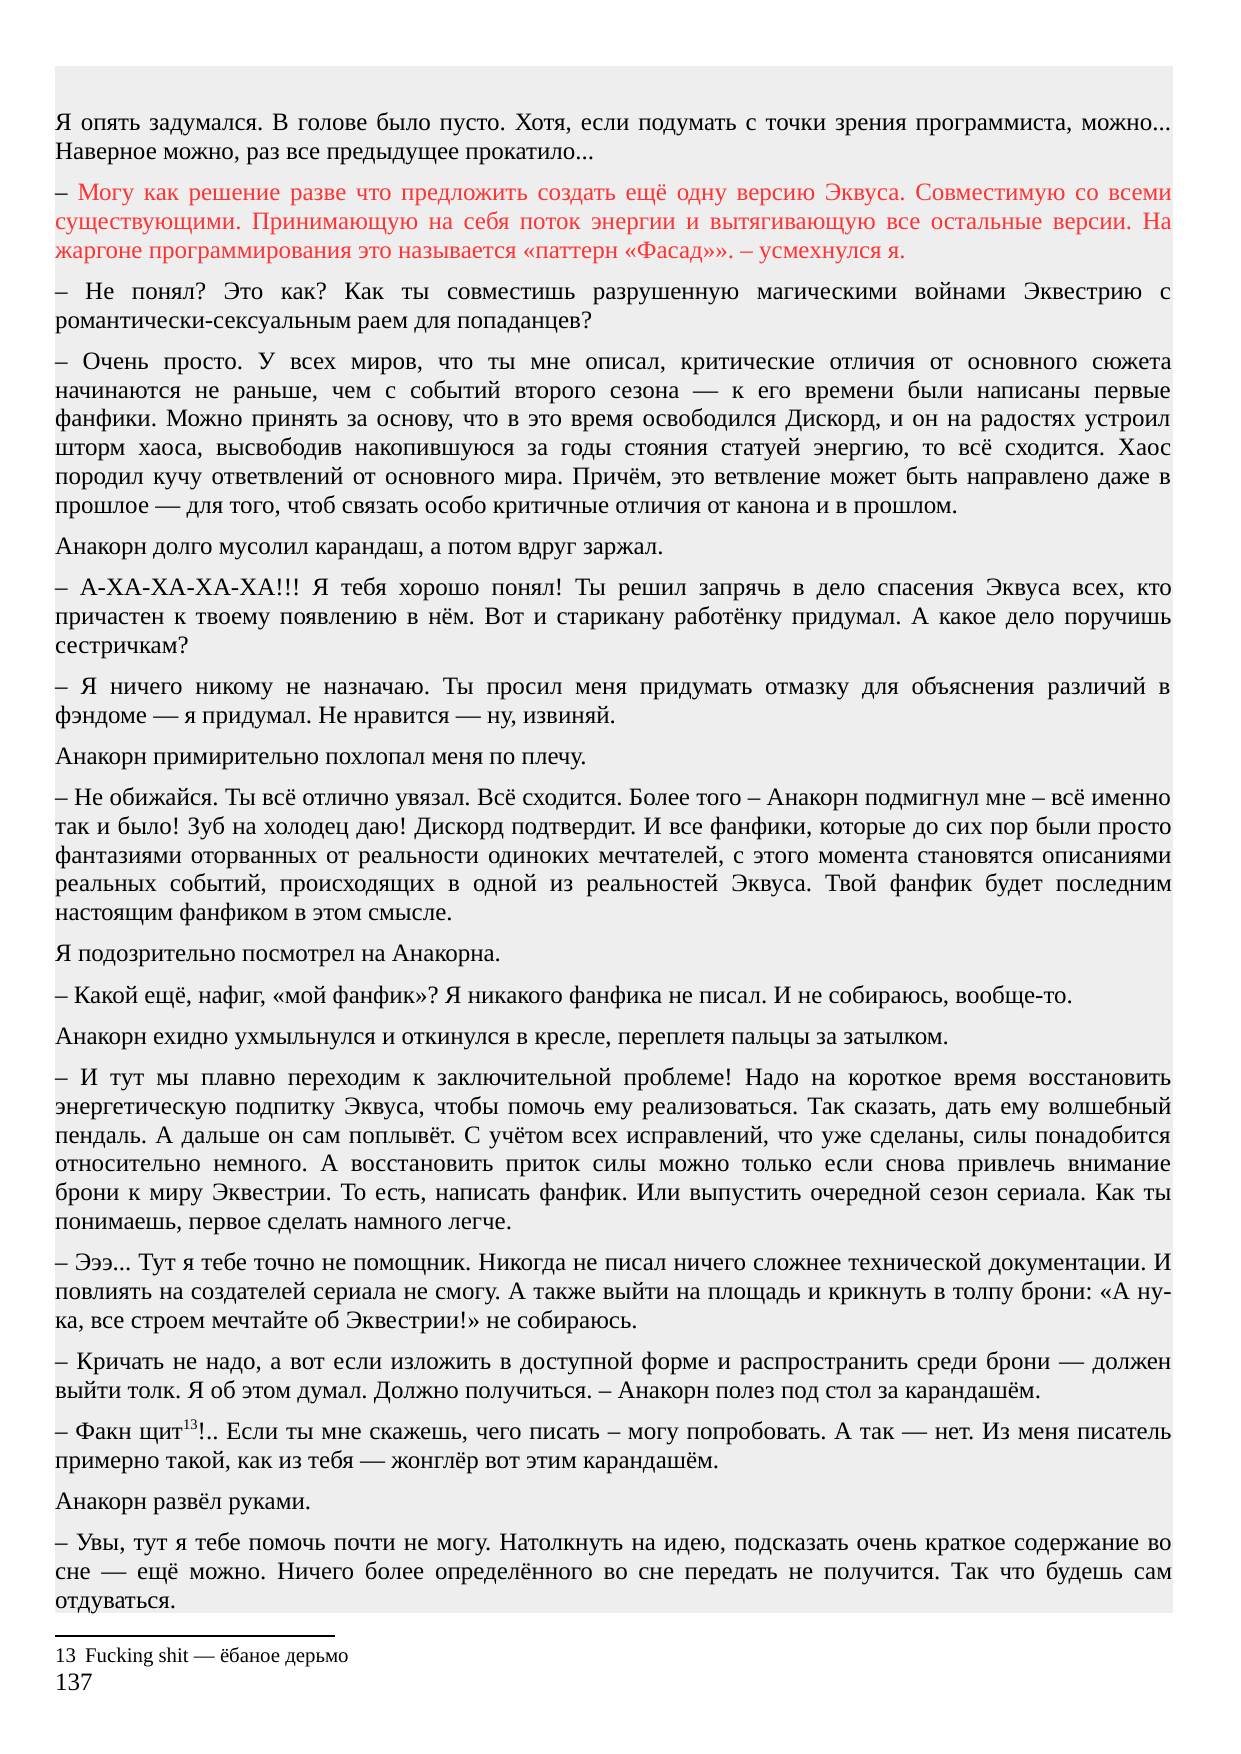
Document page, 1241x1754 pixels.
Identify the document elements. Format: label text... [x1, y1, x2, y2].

text – Могу как решение разве что предложить создать ещё одну версию Эквуса. Совместимую со всеми существующими. Принимающую на себя поток энергии и вытягивающую все остальные версии. На жаргоне программирования это называется «паттерн «Фасад»». – усмехнулся я. [55, 177, 1173, 263]
text – И тут мы плавно переходим к заключительной проблеме! Надо на короткое время восстановить энергетическую подпитку Эквуса, чтобы помочь ему реализоваться. Так сказать, дать ему волшебный пендаль. А дальше он сам поплывёт. С учётом всех исправлений, что уже сделаны, силы понадобится относительно немного. А восстановить приток силы можно только если снова привлечь внимание брони к миру Эквестрии. То есть, написать фанфик. Или выпустить очередной сезон сериала. Как ты понимаешь, первое сделать намного легче. [55, 1062, 1173, 1235]
text – Эээ... Тут я тебе точно не помощник. Никогда не писал ничего сложнее технической документации. И повлиять на создателей сериала не смогу. А также выйти на площадь и крикнуть в толпу брони: «А ну-ка, все строем мечтайте об Эквестрии!» не собираюсь. [55, 1247, 1173, 1333]
text – Не обижайся. Ты всё отлично увязал. Всё сходится. Более того – Анакорн подмигнул мне – всё именно так и было! Зуб на холодец даю! Дискорд подтвердит. И все фанфики, которые до сих пор были просто фантазиями оторванных от реальности одиноких мечтателей, с этого момента становятся описаниями реальных событий, происходящих в одной из реальностей Эквуса. Твой фанфик будет последним настоящим фанфиком в этом смысле. [55, 782, 1173, 926]
text – Не понял? Это как? Как ты совместишь разрушенную магическими войнами Эквестрию с романтически-сексуальным раем для попаданцев? [55, 276, 1173, 333]
text Анакорн примирительно похлопал меня по плечу. [55, 741, 1173, 770]
text – Кричать не надо, а вот если изложить в доступной форме и распространить среди брони — должен выйти толк. Я об этом думал. Должно получиться. – Анакорн полез под стол за карандашём. [55, 1346, 1173, 1403]
text Я подозрительно посмотрел на Анакорна. [55, 938, 1173, 967]
text – Увы, тут я тебе помочь почти не могу. Натолкнуть на идею, подсказать очень краткое содержание во сне — ещё можно. Ничего более определённого во сне передать не получится. Так что будешь сам отдуваться. [55, 1527, 1173, 1613]
text – Какой ещё, нафиг, «мой фанфик»? Я никакого фанфика не писал. И не собираюсь, вообще-то. [55, 980, 1173, 1008]
text – А-ХА-ХА-ХА-ХА!!! Я тебя хорошо понял! Ты решил запрячь в дело спасения Эквуса всех, кто причастен к твоему появлению в нём. Вот и старикану работёнку придумал. А какое дело поручишь сестричкам? [55, 572, 1173, 658]
text Анакорн развёл руками. [55, 1486, 1173, 1515]
text – Я ничего никому не назначаю. Ты просил меня придумать отмазку для объяснения различий в фэндоме — я придумал. Не нравится — ну, извиняй. [55, 671, 1173, 728]
text Я опять задумался. В голове было пусто. Хотя, если подумать с точки зрения программиста, можно... Наверное можно, раз все предыдущее прокатило... [55, 107, 1173, 165]
text Анакорн ехидно ухмыльнулся и откинулся в кресле, переплетя пальцы за затылком. [55, 1021, 1173, 1050]
text – Очень просто. У всех миров, что ты мне описал, критические отличия от основного сюжета начинаются не раньше, чем с событий второго сезона — к его времени были написаны первые фанфики. Можно принять за основу, что в это время освободился Дискорд, и он на радостях устроил шторм хаоса, высвободив накопившуюся за годы стояния статуей энергию, то всё сходится. Хаос породил кучу ответвлений от основного мира. Причём, это ветвление может быть направлено даже в прошлое — для того, чтоб связать особо критичные отличия от канона и в прошлом. [55, 346, 1173, 518]
text Анакорн долго мусолил карандаш, а потом вдруг заржал. [55, 531, 1173, 560]
text – Факн щит!.. Если ты мне скажешь, чего писать – могу попробовать. А так — нет. Из меня писатель примерно такой, как из тебя — жонглёр вот этим карандашём. [55, 1416, 1173, 1473]
text Fucking shit — ёбаное дерьмо [55, 1642, 1173, 1667]
